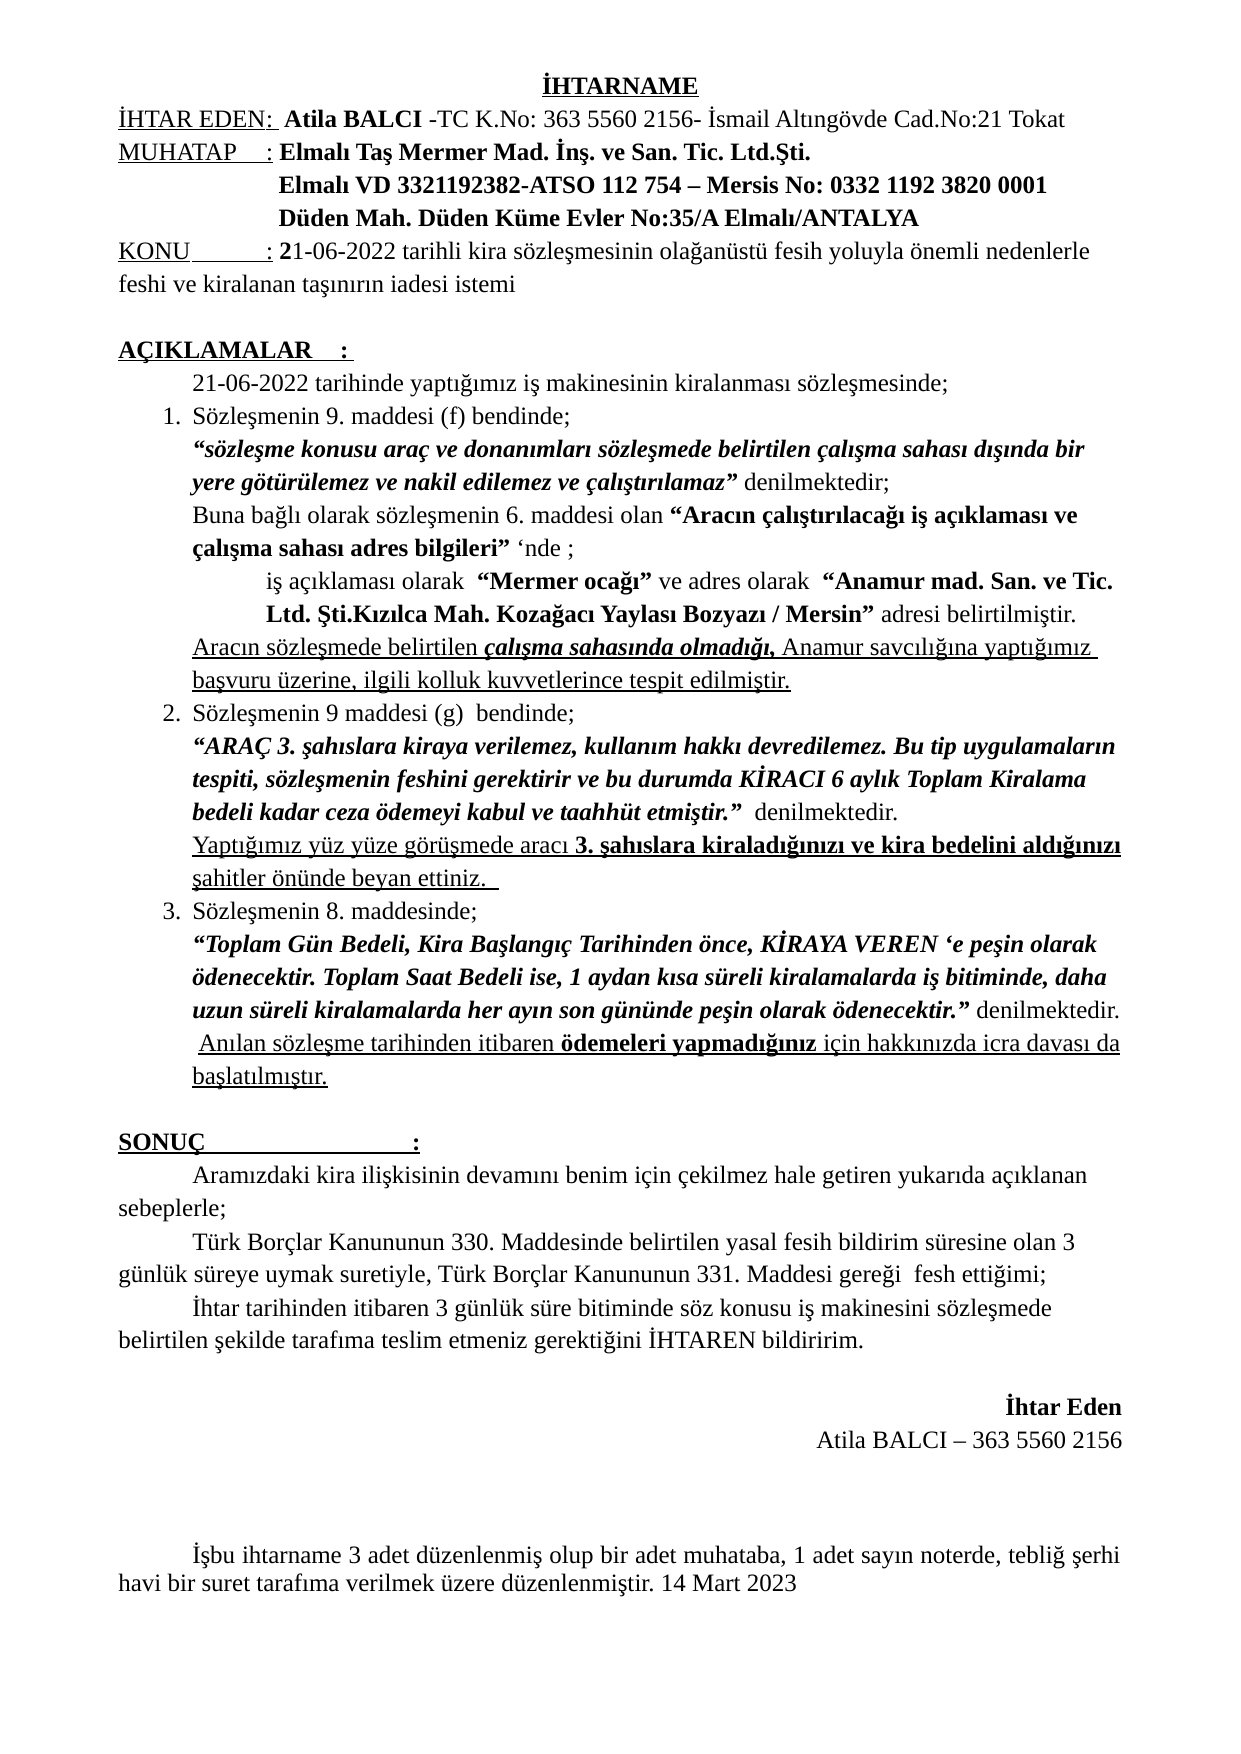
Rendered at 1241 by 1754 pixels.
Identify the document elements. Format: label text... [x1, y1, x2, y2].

text MUHATAP : Elmalı Taş Mermer Mad. İnş. ve San. Tic. Ltd.Şti. [118, 137, 1122, 166]
text 21-06-2022 tarihinde yaptığımız iş makinesinin kiralanması sözleşmesinde; [118, 368, 1122, 397]
text Türk Borçlar Kanununun 330. Maddesinde belirtilen yasal fesih bildirim süresine olan 3 günlük süreye uymak suretiyle, Türk Borçlar Kanununun 331. Maddesi gereği fesh ettiğimi; [118, 1227, 1122, 1288]
text Atila BALCI – 363 5560 2156 [118, 1425, 1122, 1453]
text SONUÇ : [118, 1127, 1122, 1156]
text İHTARNAME [118, 71, 1122, 99]
text AÇIKLAMALAR : [118, 335, 1122, 364]
list “Toplam Gün Bedeli, Kira Başlangıç Tarihinden önce, KİRAYA VEREN ‘e peşin olarak ödenecektir. Toplam Saat Bedeli ise, 1 aydan kısa süreli kiralamalarda iş bitiminde, daha uzun süreli kiralamalarda her ayın son gününde peşin olarak ödenecektir.” denilmektedir. [162, 929, 1122, 1024]
list iş açıklaması olarak “Mermer ocağı” ve adres olarak “Anamur mad. San. ve Tic. Ltd. Şti.Kızılca Mah. Kozağacı Yaylası Bozyazı / Mersin” adresi belirtilmiştir. [236, 566, 1122, 628]
text KONU : 21-06-2022 tarihli kira sözleşmesinin olağanüstü fesih yoluyla önemli nedenlerle feshi ve kiralanan taşınırın iadesi istemi [118, 236, 1122, 298]
list Anılan sözleşme tarihinden itibaren ödemeleri yapmadığınız için hakkınızda icra davası da başlatılmıştır. [162, 1028, 1122, 1090]
list Sözleşmenin 9 maddesi (g) bendinde; [162, 698, 1122, 727]
text İşbu ihtarname 3 adet düzenlenmiş olup bir adet muhataba, 1 adet sayın noterde, tebliğ şerhi havi bir suret tarafıma verilmek üzere düzenlenmiştir. 14 Mart 2023 [118, 1540, 1122, 1597]
text İhtar tarihinden itibaren 3 günlük süre bitiminde söz konusu iş makinesini sözleşmede belirtilen şekilde tarafıma teslim etmeniz gerektiğini İHTAREN bildiririm. [118, 1293, 1122, 1354]
text Düden Mah. Düden Küme Evler No:35/A Elmalı/ANTALYA [118, 203, 1122, 232]
list “ARAÇ 3. şahıslara kiraya verilemez, kullanım hakkı devredilemez. Bu tip uygulamaların tespiti, sözleşmenin feshini gerektirir ve bu durumda KİRACI 6 aylık Toplam Kiralama bedeli kadar ceza ödemeyi kabul ve taahhüt etmiştir.” denilmektedir. [162, 731, 1122, 826]
text İHTAR EDEN : Atila BALCI -TC K.No: 363 5560 2156- İsmail Altıngövde Cad.No:21 Tokat [118, 104, 1122, 133]
text İhtar Eden [118, 1392, 1122, 1420]
list Buna bağlı olarak sözleşmenin 6. maddesi olan “Aracın çalıştırılacağı iş açıklaması ve çalışma sahası adres bilgileri” ‘nde ; [162, 500, 1122, 562]
list Yaptığımız yüz yüze görüşmede aracı 3. şahıslara kiraladığınızı ve kira bedelini aldığınızı şahitler önünde beyan ettiniz. [162, 830, 1122, 892]
text Elmalı VD 3321192382-ATSO 112 754 – Mersis No: 0332 1192 3820 0001 [118, 170, 1122, 199]
list “sözleşme konusu araç ve donanımları sözleşmede belirtilen çalışma sahası dışında bir yere götürülemez ve nakil edilemez ve çalıştırılamaz” denilmektedir; [162, 434, 1122, 496]
list Aracın sözleşmede belirtilen çalışma sahasında olmadığı, Anamur savcılığına yaptığımız başvuru üzerine, ilgili kolluk kuvvetlerince tespit edilmiştir. [162, 632, 1122, 694]
list Sözleşmenin 9. maddesi (f) bendinde; [162, 401, 1122, 430]
text Aramızdaki kira ilişkisinin devamını benim için çekilmez hale getiren yukarıda açıklanan sebeplerle; [118, 1161, 1122, 1222]
list Sözleşmenin 8. maddesinde; [162, 896, 1122, 925]
